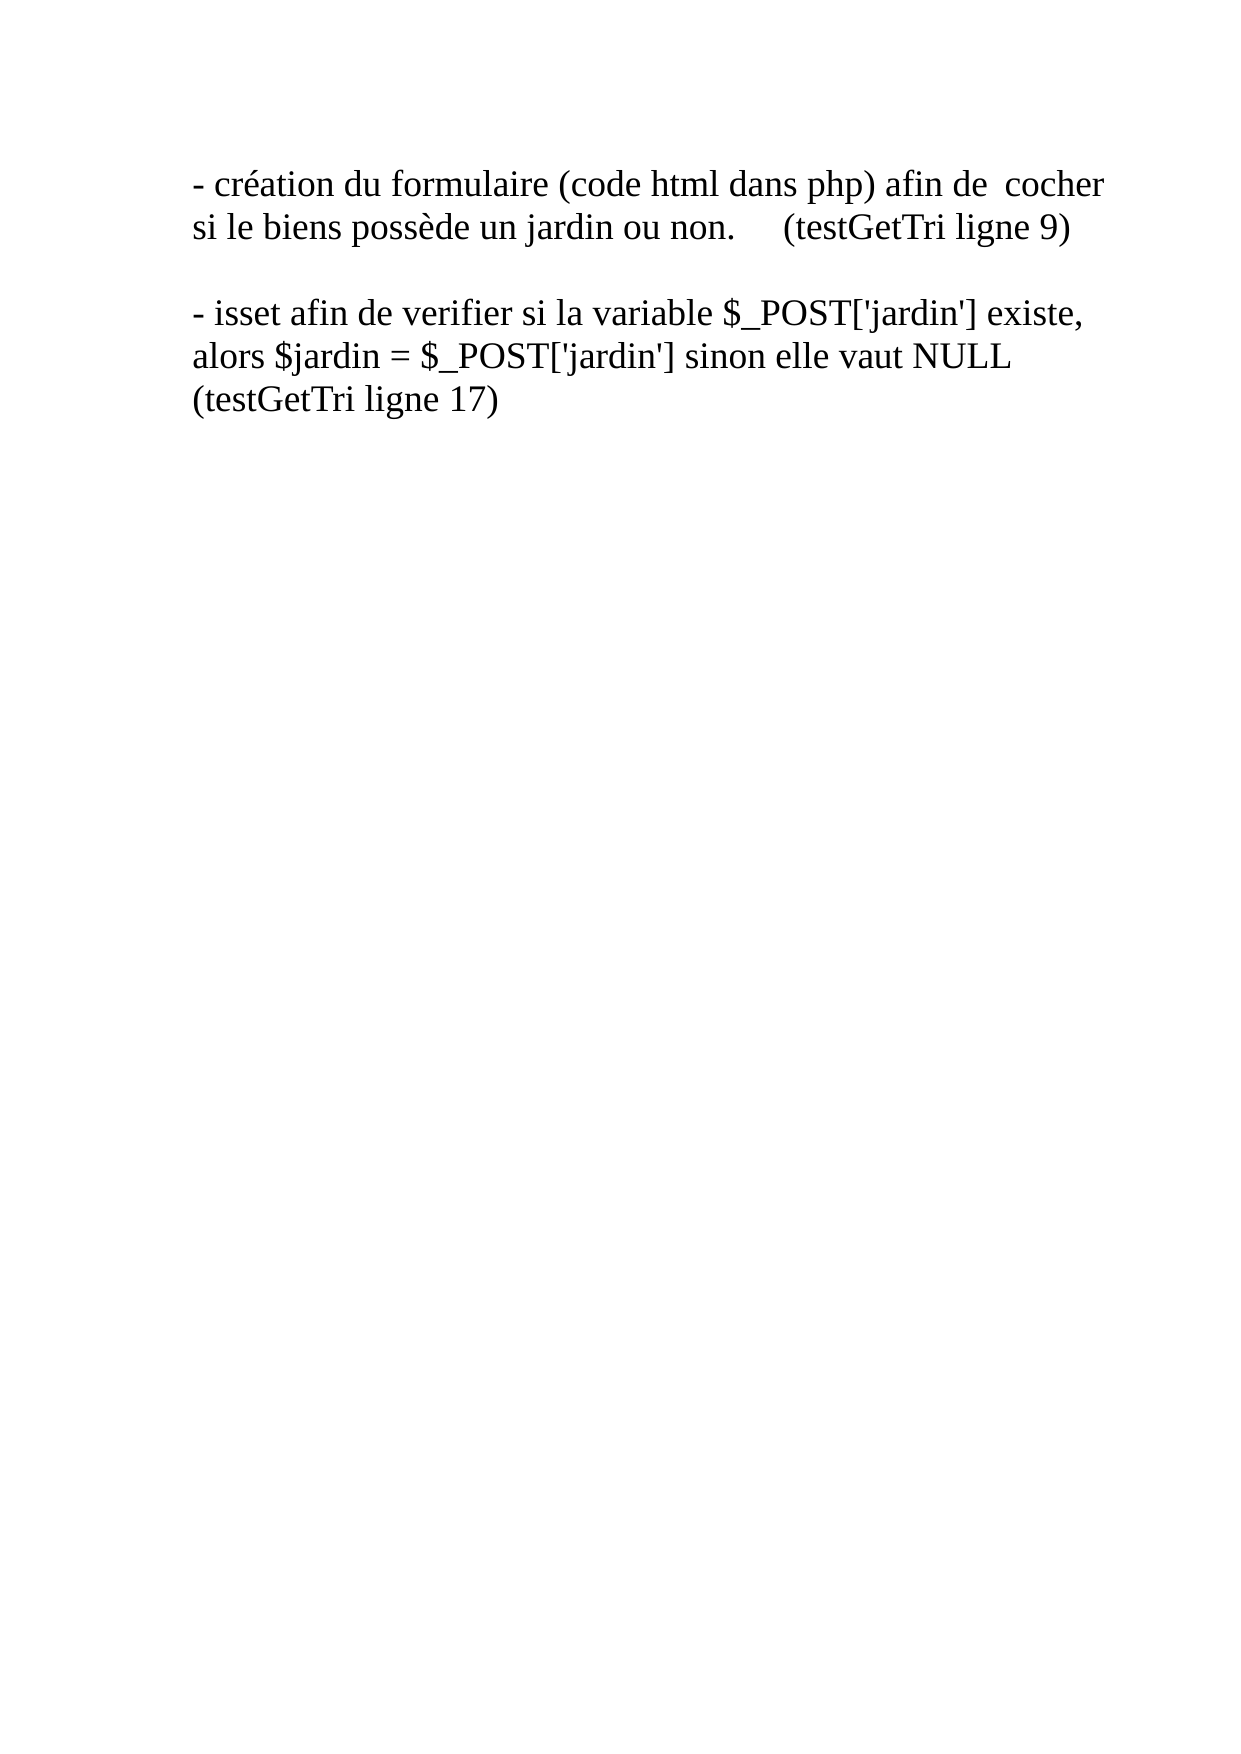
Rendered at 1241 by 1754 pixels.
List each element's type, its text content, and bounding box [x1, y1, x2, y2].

text - isset afin de verifier si la variable $_POST['jardin'] existe, alors $jardin = $_POST['jardin'] sinon elle vaut NULL (testGetTri ligne 17) [118, 291, 1122, 420]
text - création du formulaire (code html dans php) afin de cocher si le biens possède un jardin ou non. (testGetTri ligne 9) [118, 161, 1122, 247]
